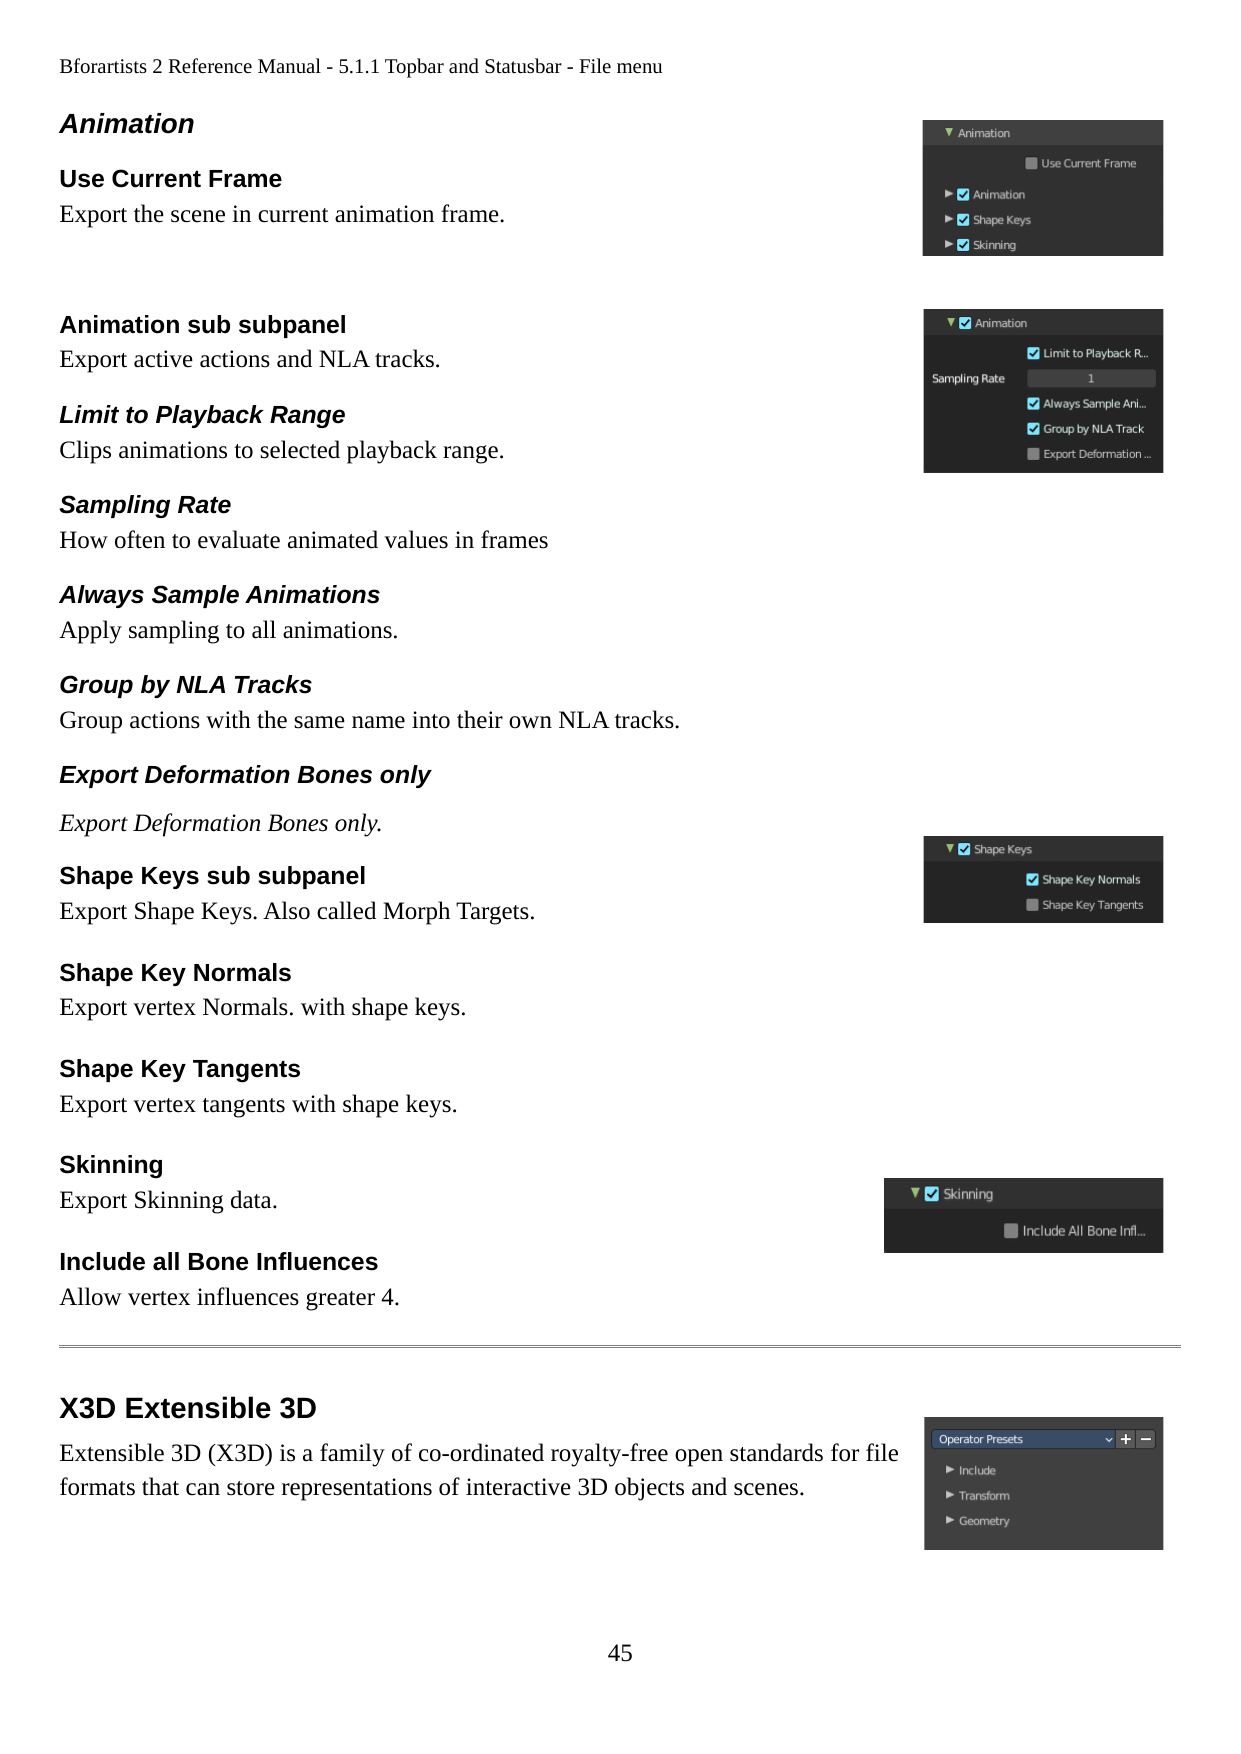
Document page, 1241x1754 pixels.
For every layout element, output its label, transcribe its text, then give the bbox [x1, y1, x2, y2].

text Export Shape Keys. Also called Morph Targets. [59, 896, 1181, 925]
subtitle Shape Key Tangents [59, 1054, 1181, 1083]
picture [923, 309, 1164, 473]
picture [924, 1417, 1164, 1550]
subtitle Include all Bone Influences [59, 1247, 1181, 1275]
text Export vertex Normals. with shape keys. [59, 992, 1181, 1021]
subtitle Skinning [59, 1150, 1181, 1179]
picture [884, 1178, 1164, 1253]
text [1164, 1185, 1181, 1214]
subtitle Export Deformation Bones only [59, 760, 1181, 789]
text Export Deformation Bones only. [59, 808, 1181, 836]
subtitle Shape Key Normals [59, 958, 1181, 986]
text Apply sampling to all animations. [59, 615, 1181, 644]
subtitle Animation sub subpanel [59, 310, 923, 338]
picture [922, 120, 1164, 256]
text Export active actions and NLA tracks. [59, 344, 923, 373]
text Export Skinning data. [59, 1185, 884, 1214]
text Extensible 3D (X3D) is a family of co-ordinated royalty-free open standards for file formats that can store representations of interactive 3D objects and scenes. [59, 1438, 924, 1501]
text How often to evaluate animated values in frames [59, 525, 1181, 553]
subtitle Always Sample Animations [59, 580, 1181, 609]
text Export the scene in current animation frame. [59, 199, 922, 228]
text Group actions with the same name into their own NLA tracks. [59, 705, 1181, 734]
text Clips animations to selected playback range. [59, 435, 923, 463]
text Allow vertex influences greater 4. [59, 1282, 1181, 1310]
subtitle X3D Extensible 3D [59, 1391, 1181, 1425]
subtitle Group by NLA Tracks [59, 670, 1181, 699]
subtitle [1164, 861, 1181, 890]
subtitle Shape Keys sub subpanel [59, 861, 923, 890]
subtitle [1164, 400, 1181, 428]
text Export vertex tangents with shape keys. [59, 1089, 1181, 1118]
picture [923, 836, 1164, 923]
subtitle Sampling Rate [59, 490, 1181, 518]
subtitle [1164, 310, 1181, 338]
subtitle [1164, 164, 1181, 193]
subtitle Use Current Frame [59, 164, 922, 193]
subtitle Animation [59, 107, 1181, 139]
subtitle Limit to Playback Range [59, 400, 923, 428]
